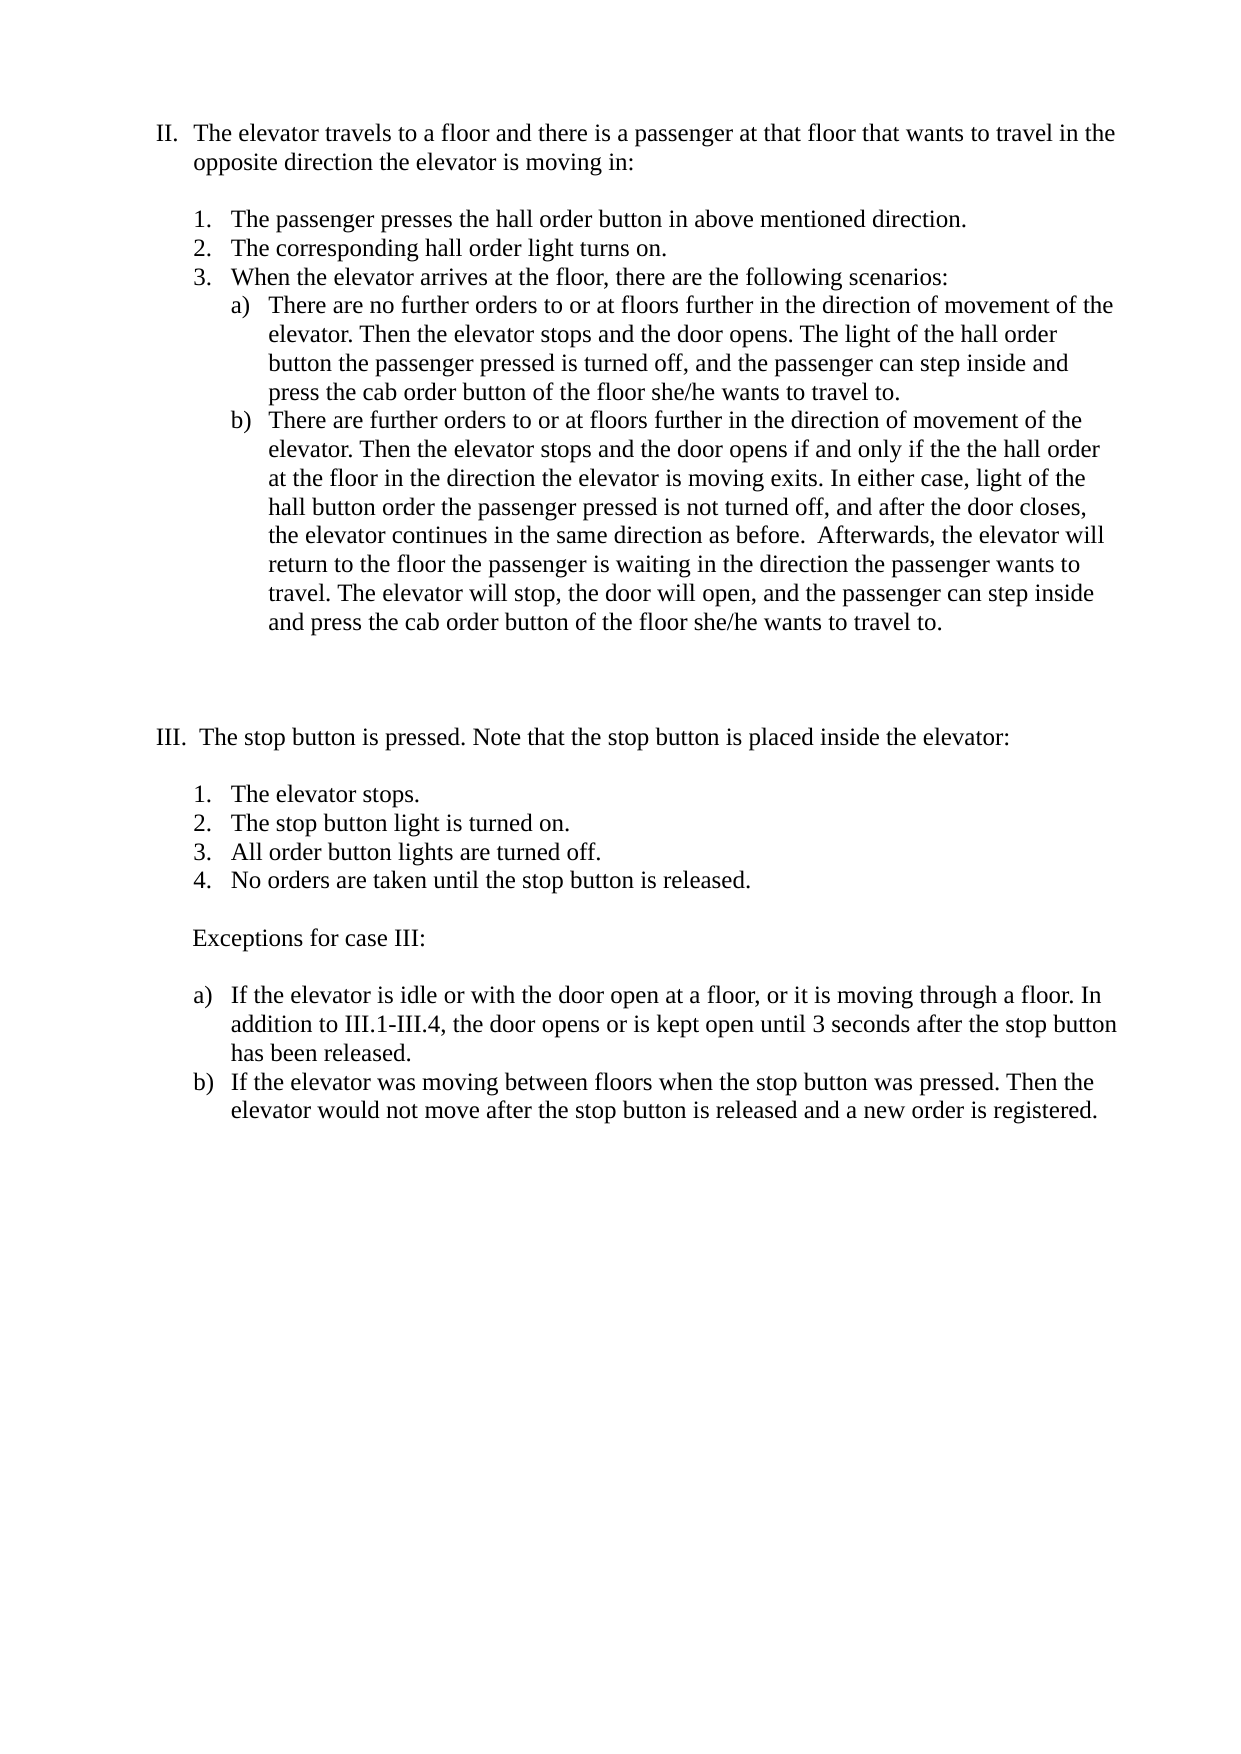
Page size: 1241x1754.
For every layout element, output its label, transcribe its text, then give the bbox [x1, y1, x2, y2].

list The passenger presses the hall order button in above mentioned direction. [193, 204, 1122, 233]
list The elevator stops. [193, 779, 1122, 808]
list There are no further orders to or at floors further in the direction of movement of the elevator. Then the elevator stops and the door opens. The light of the hall order button the passenger pressed is turned off, and the passenger can step inside and press the cab order button of the floor she/he wants to travel to. [231, 291, 1122, 406]
list When the elevator arrives at the floor, there are the following scenarios: [193, 262, 1122, 291]
list There are further orders to or at floors further in the direction of movement of the elevator. Then the elevator stops and the door opens if and only if the the hall order at the floor in the direction the elevator is moving exits. In either case, light of the hall button order the passenger pressed is not turned off, and after the door closes, the elevator continues in the same direction as before. Afterwards, the elevator will return to the floor the passenger is waiting in the direction the passenger wants to travel. The elevator will stop, the door will open, and the passenger can step inside and press the cab order button of the floor she/he wants to travel to. [231, 406, 1122, 636]
list No orders are taken until the stop button is released. [193, 866, 1122, 894]
list The stop button light is turned on. [193, 808, 1122, 837]
list If the elevator was moving between floors when the stop button was pressed. Then the elevator would not move after the stop button is released and a new order is registered. [193, 1067, 1122, 1124]
list If the elevator is idle or with the door open at a floor, or it is moving through a floor. In addition to III.1-III.4, the door opens or is kept open until 3 seconds after the stop button has been released. [193, 981, 1122, 1067]
text Exceptions for case III: [118, 923, 1122, 952]
list The corresponding hall order light turns on. [193, 233, 1122, 262]
list The elevator travels to a floor and there is a passenger at that floor that wants to travel in the opposite direction the elevator is moving in: [156, 118, 1122, 176]
list All order button lights are turned off. [193, 837, 1122, 866]
list The stop button is pressed. Note that the stop button is placed inside the elevator: [156, 722, 1122, 751]
